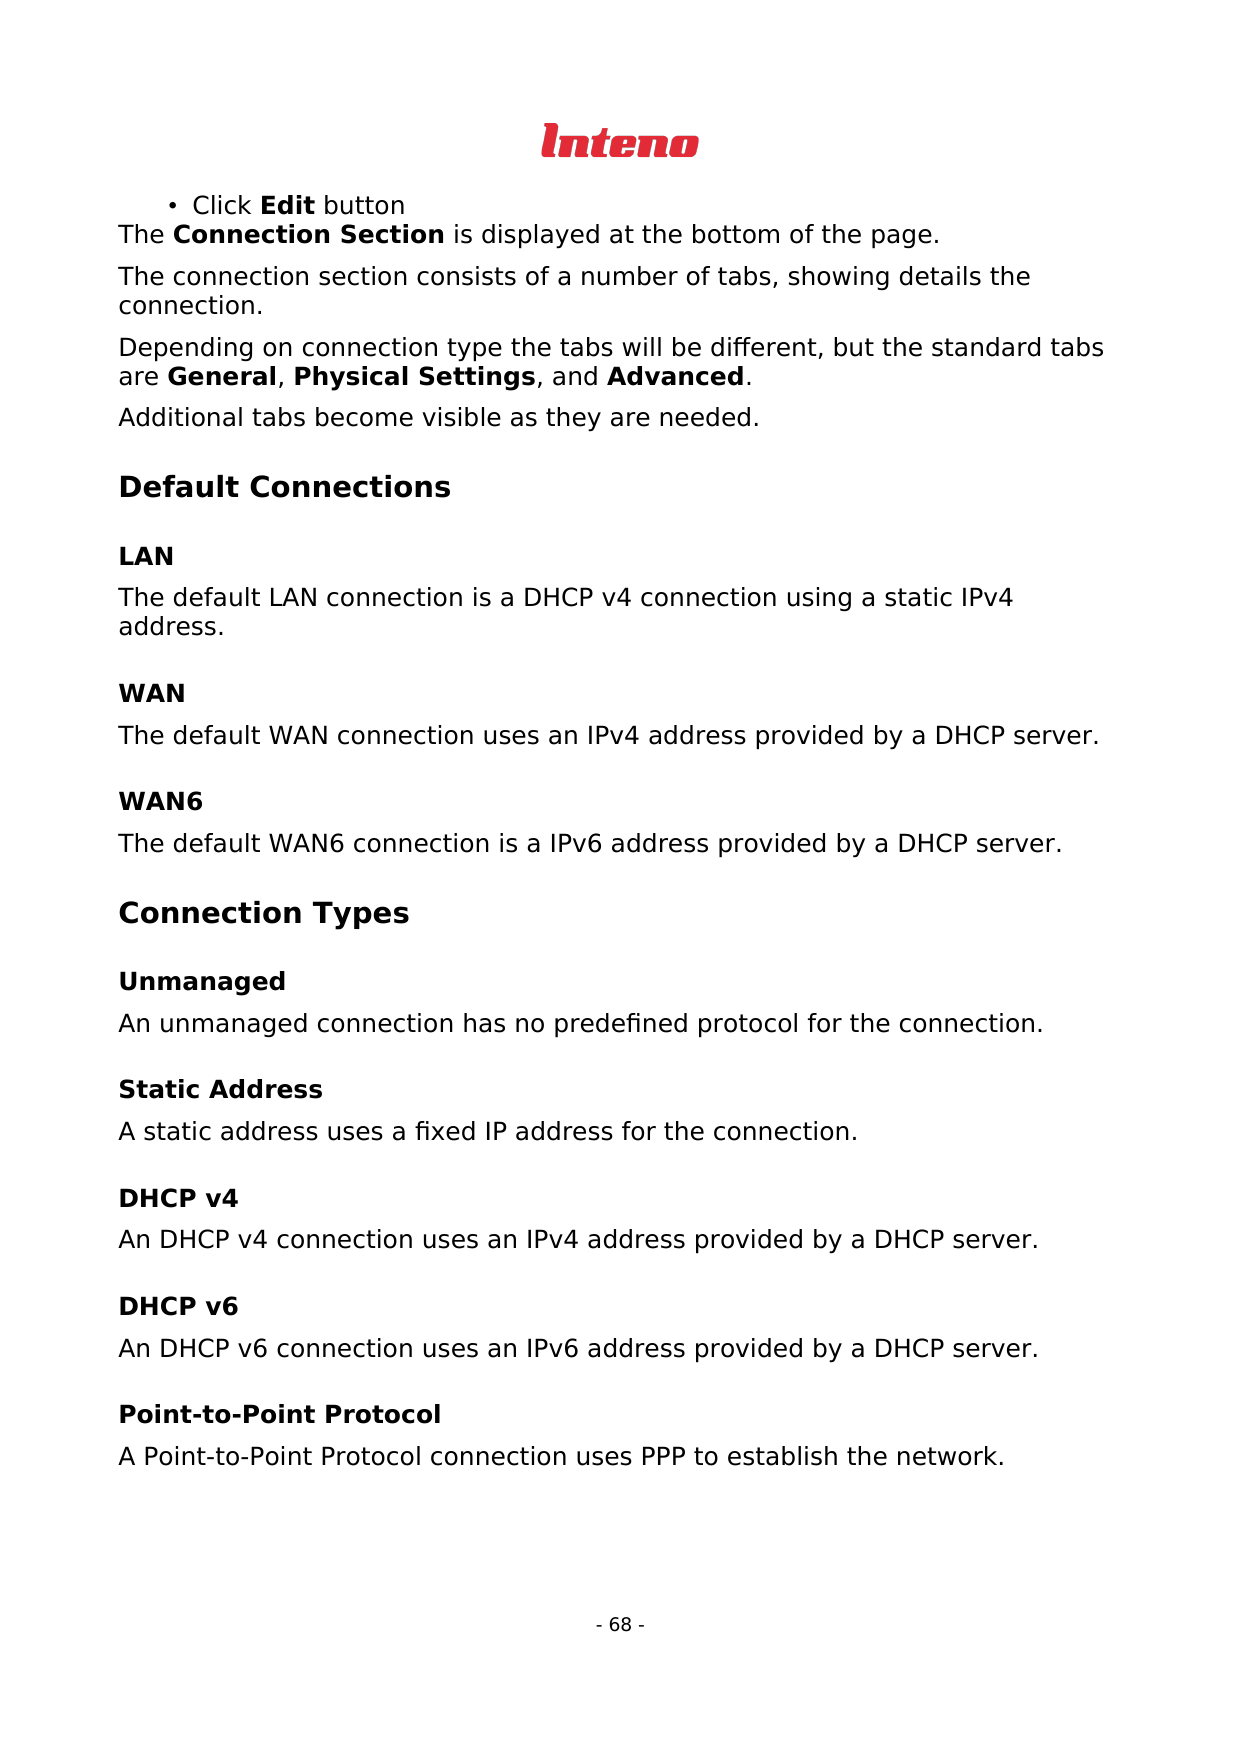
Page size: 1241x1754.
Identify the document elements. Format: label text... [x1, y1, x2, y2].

text The Connection Section is displayed at the bottom of the page. [118, 220, 1122, 249]
text A Point-to-Point Protocol connection uses PPP to establish the network. [118, 1442, 1122, 1472]
subtitle Connection Types [118, 896, 1122, 930]
subtitle Static Address [118, 1076, 1122, 1105]
subtitle Point-to-Point Protocol [118, 1401, 1122, 1430]
subtitle DHCP v4 [118, 1184, 1122, 1213]
subtitle Default Connections [118, 470, 1122, 504]
picture [531, 118, 709, 162]
subtitle WAN6 [118, 788, 1122, 817]
text Depending on connection type the tabs will be different, but the standard tabs are General, Physical Settings, and Advanced. [118, 333, 1122, 391]
text A static address uses a fixed IP address for the connection. [118, 1117, 1122, 1147]
subtitle Unmanaged [118, 967, 1122, 997]
text The default LAN connection is a DHCP v4 connection using a static IPv4 address. [118, 583, 1122, 642]
subtitle DHCP v6 [118, 1292, 1122, 1322]
text The connection section consists of a number of tabs, showing details the connection. [118, 262, 1122, 320]
text The default WAN connection uses an IPv4 address provided by a DHCP server. [118, 721, 1122, 750]
text The default WAN6 connection is a IPv6 address provided by a DHCP server. [118, 829, 1122, 858]
text An DHCP v6 connection uses an IPv6 address provided by a DHCP server. [118, 1334, 1122, 1363]
text An DHCP v4 connection uses an IPv4 address provided by a DHCP server. [118, 1226, 1122, 1255]
subtitle LAN [118, 542, 1122, 571]
text Additional tabs become visible as they are needed. [118, 404, 1122, 433]
list Click Edit button [177, 191, 1122, 220]
text An unmanaged connection has no predefined protocol for the connection. [118, 1009, 1122, 1038]
subtitle WAN [118, 679, 1122, 708]
